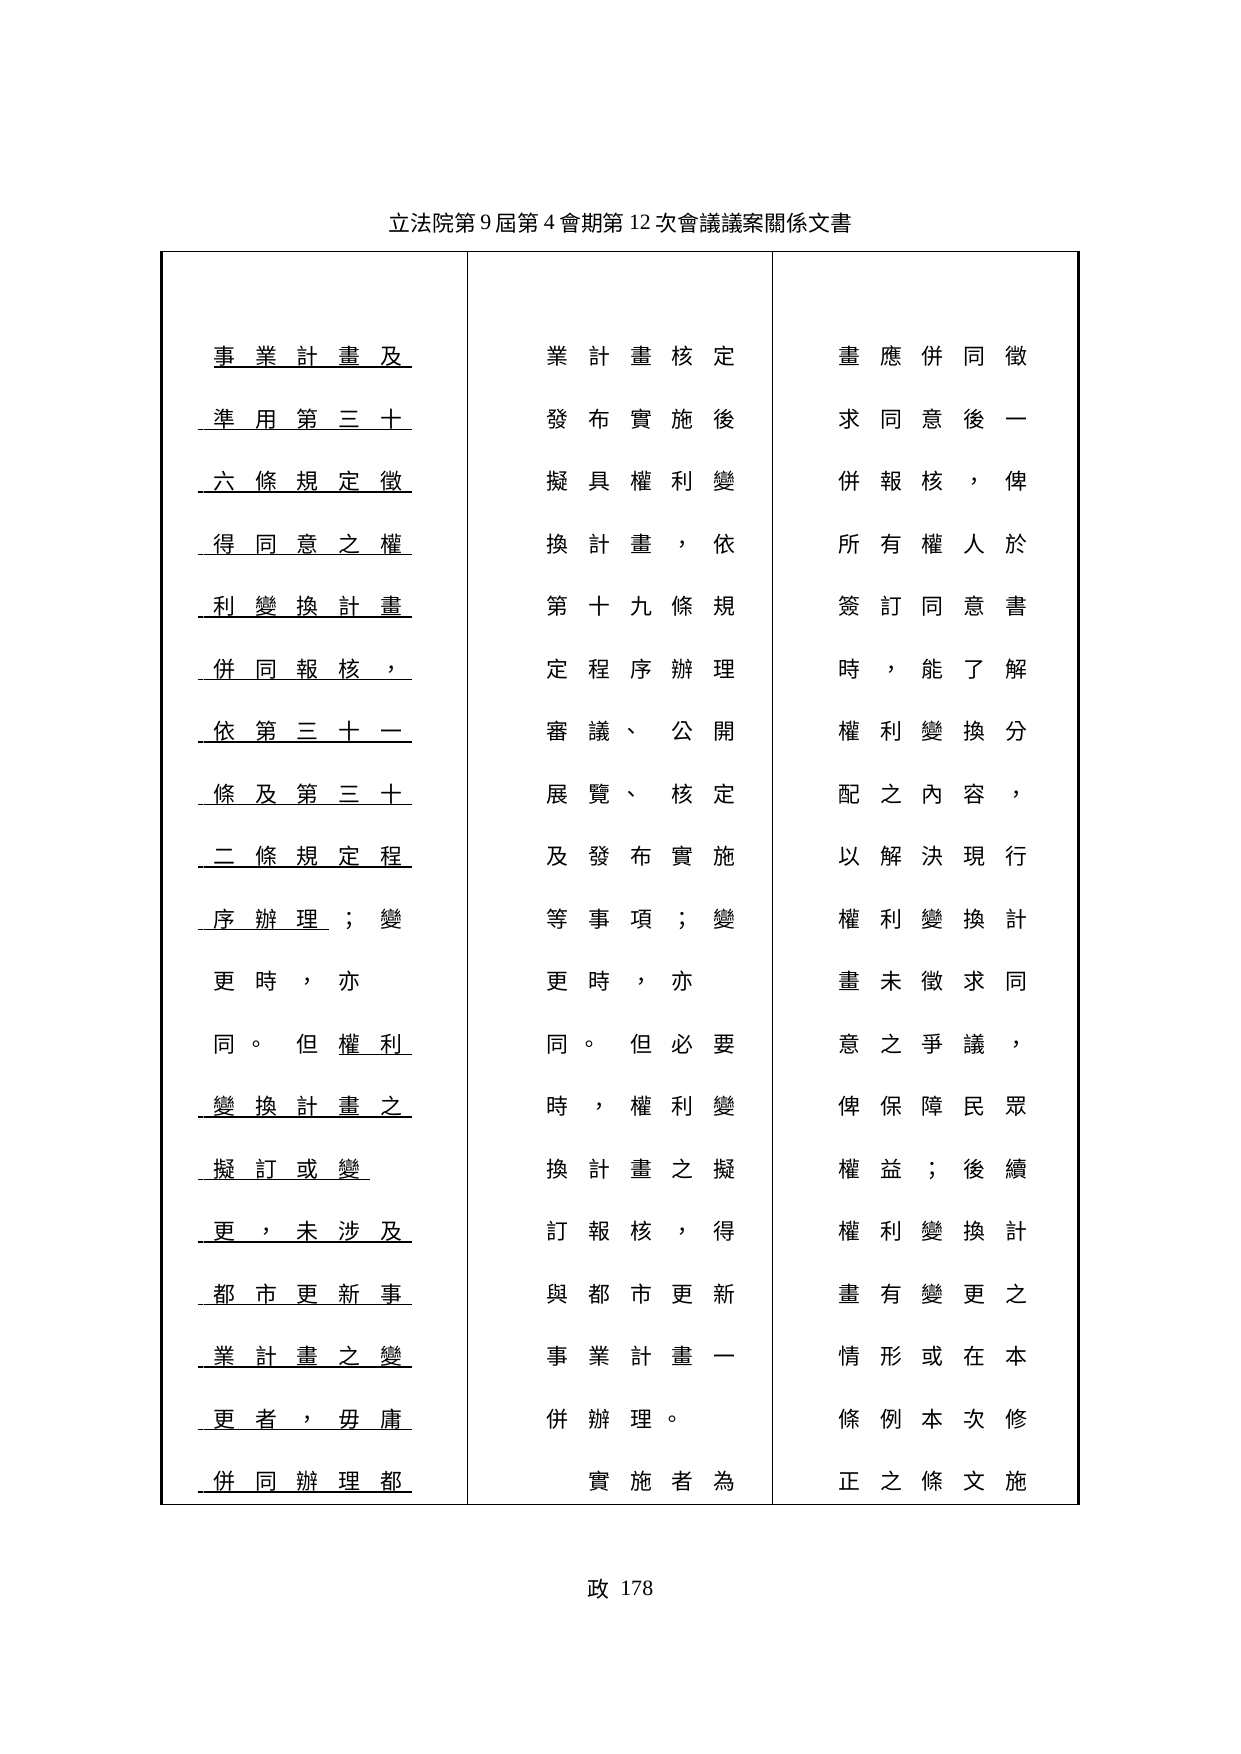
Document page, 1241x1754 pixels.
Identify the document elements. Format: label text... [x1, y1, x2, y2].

table_cell 畫應併同徵求同意後一併報核，俾所有權人於簽訂同意書時，能了解權利變換分配之內容，以解決現行權利變換計畫未徵求同意之爭議，俾保障民眾權益；後續權利變換計畫有變更之情形或在本條例本次修正之條文施 [773, 252, 1077, 1504]
table_cell 業計畫核定發布實施後擬具權利變換計畫，依第十九條規定程序辦理審議、公開展覽、核定及發布實施等事項；變更時，亦同。但必要時，權利變換計畫之擬訂報核，得與都市更新事業計畫一併辦理。 實施者為 [468, 252, 772, 1504]
table_cell 事業計畫及準用第三十六條規定徵得同意之權利變換計畫併同報核，依第三十一條及第三十二條規定程序辦理；變更時，亦同。但權利變換計畫之擬訂或變更，未涉及都市更新事業計畫之變更者，毋庸併同辦理都 [163, 252, 467, 1504]
